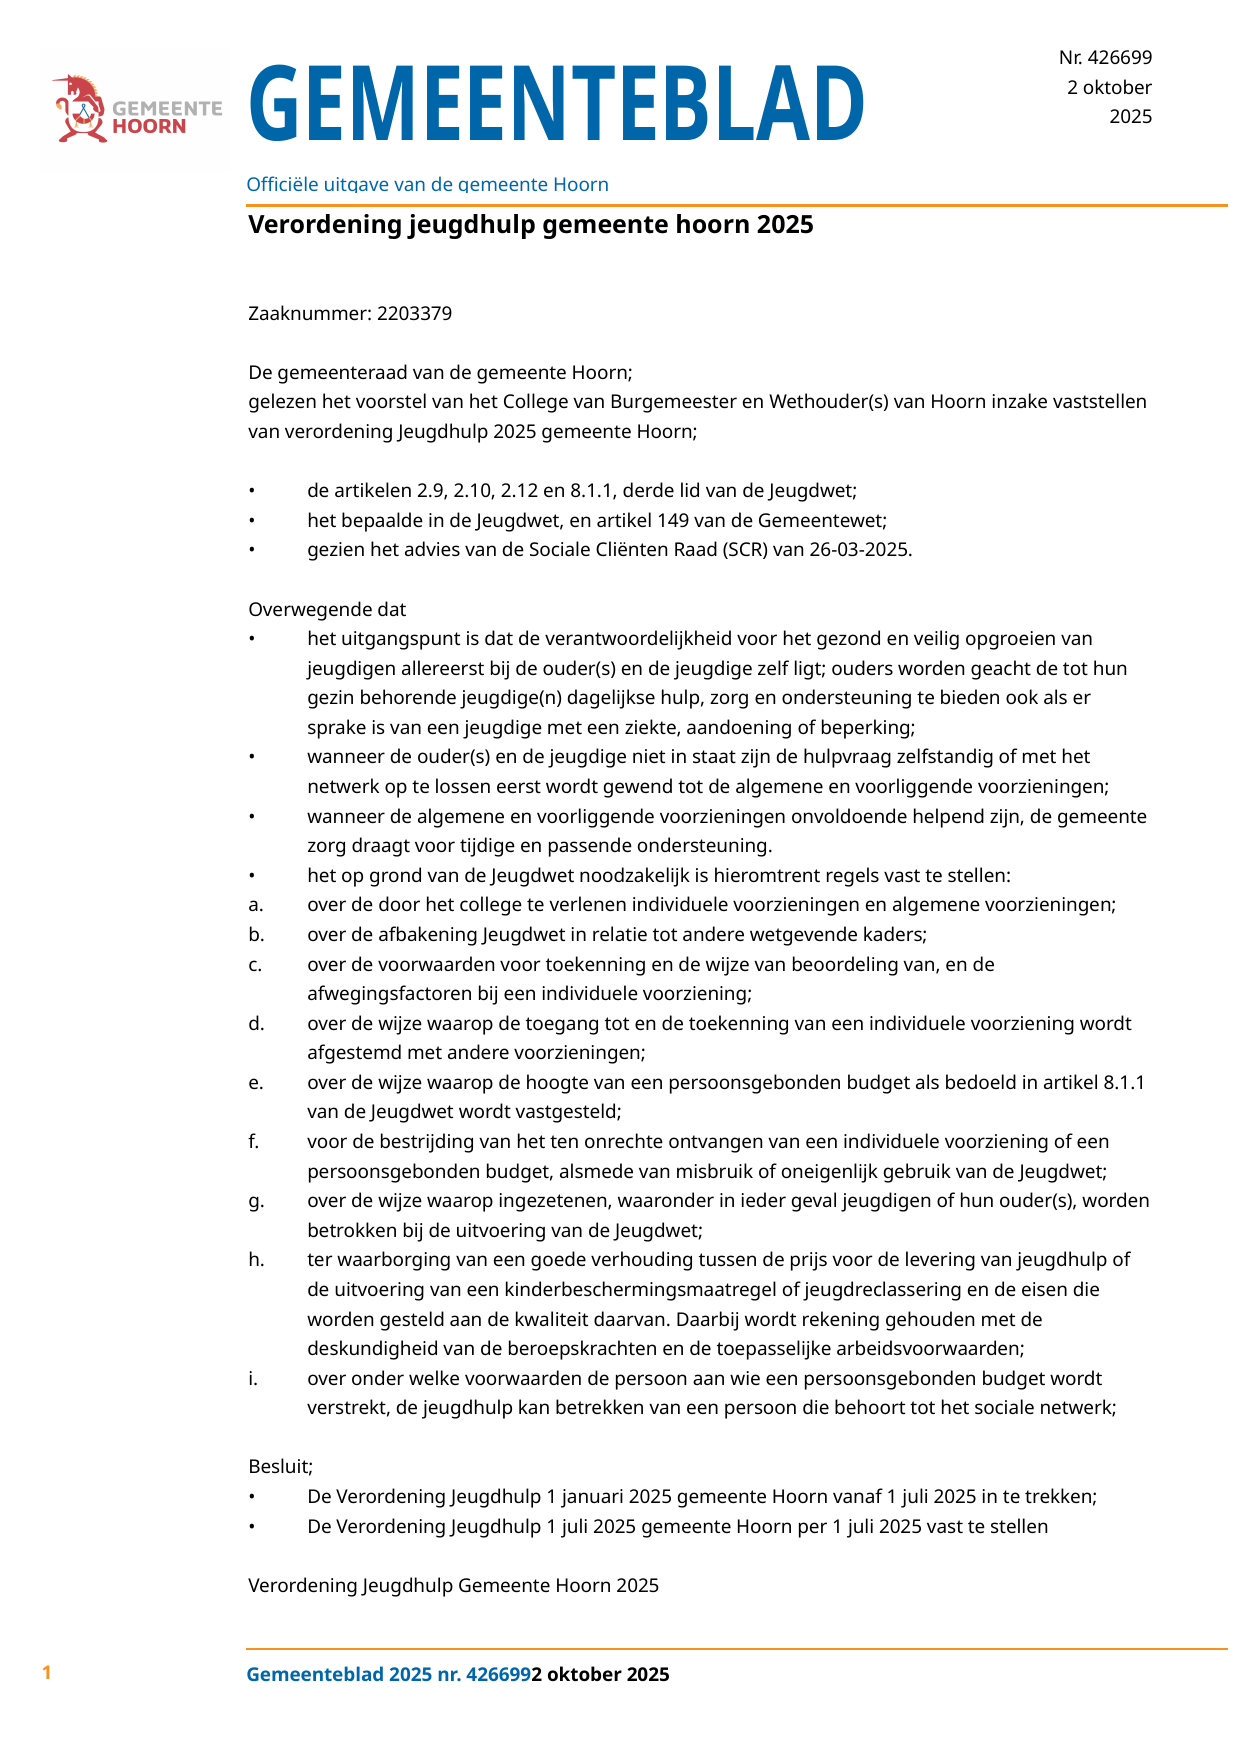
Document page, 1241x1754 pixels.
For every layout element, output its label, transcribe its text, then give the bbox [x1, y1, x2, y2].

list ter waarborging van een goede verhouding tussen de prijs voor de levering van jeugdhulp of de uitvoering van een kinderbeschermingsmaatregel of jeugdreclassering en de eisen die worden gesteld aan de kwaliteit daarvan. Daarbij wordt rekening gehouden met de deskundigheid van de beroepskrachten en de toepasselijke arbeidsvoorwaarden; [248, 1247, 1152, 1361]
list over onder welke voorwaarden de persoon aan wie een persoonsgebonden budget wordt verstrekt, de jeugdhulp kan betrekken van een persoon die behoort tot het sociale netwerk; [248, 1365, 1152, 1420]
text De gemeenteraad van de gemeente Hoorn; [248, 359, 1152, 385]
list over de door het college te verlenen individuele voorzieningen en algemene voorzieningen; [248, 892, 1152, 917]
text Verordening jeugdhulp gemeente hoorn 2025 [248, 207, 1152, 241]
list gezien het advies van de Sociale Cliënten Raad (SCR) van 26-03-2025. [248, 537, 1152, 562]
text Besluit; [248, 1454, 1152, 1479]
list het bepaalde in de Jeugdwet, en artikel 149 van de Gemeentewet; [248, 507, 1152, 533]
picture [41, 47, 231, 172]
text Zaaknummer: 2203379 [248, 300, 1152, 326]
list over de voorwaarden voor toekenning en de wijze van beoordeling van, en de afwegingsfactoren bij een individuele voorziening; [248, 951, 1152, 1006]
list wanneer de algemene en voorliggende voorzieningen onvoldoende helpend zijn, de gemeente zorg draagt voor tijdige en passende ondersteuning. [248, 803, 1152, 858]
list wanneer de ouder(s) en de jeugdige niet in staat zijn de hulpvraag zelfstandig of met het netwerk op te lossen eerst wordt gewend tot de algemene en voorliggende voorzieningen; [248, 744, 1152, 799]
list de artikelen 2.9, 2.10, 2.12 en 8.1.1, derde lid van de Jeugdwet; [248, 477, 1152, 503]
text Verordening Jeugdhulp Gemeente Hoorn 2025 [248, 1572, 1152, 1598]
list over de wijze waarop de hoogte van een persoonsgebonden budget als bedoeld in artikel 8.1.1 van de Jeugdwet wordt vastgesteld; [248, 1069, 1152, 1124]
list De Verordening Jeugdhulp 1 juli 2025 gemeente Hoorn per 1 juli 2025 vast te stellen [248, 1513, 1152, 1538]
list over de wijze waarop de toegang tot en de toekenning van een individuele voorziening wordt afgestemd met andere voorzieningen; [248, 1010, 1152, 1065]
list het op grond van de Jeugdwet noodzakelijk is hieromtrent regels vast te stellen: [248, 862, 1152, 888]
list over de afbakening Jeugdwet in relatie tot andere wetgevende kaders; [248, 921, 1152, 947]
list De Verordening Jeugdhulp 1 januari 2025 gemeente Hoorn vanaf 1 juli 2025 in te trekken; [248, 1483, 1152, 1509]
list over de wijze waarop ingezetenen, waaronder in ieder geval jeugdigen of hun ouder(s), worden betrokken bij de uitvoering van de Jeugdwet; [248, 1187, 1152, 1243]
list het uitgangspunt is dat de verantwoordelijkheid voor het gezond en veilig opgroeien van jeugdigen allereerst bij de ouder(s) en de jeugdige zelf ligt; ouders worden geacht de tot hun gezin behorende jeugdige(n) dagelijkse hulp, zorg en ondersteuning te bieden ook als er sprake is van een jeugdige met een ziekte, aandoening of beperking; [248, 625, 1152, 740]
text Overwegende dat [248, 596, 1152, 621]
list voor de bestrijding van het ten onrechte ontvangen van een individuele voorziening of een persoonsgebonden budget, alsmede van misbruik of oneigenlijk gebruik van de Jeugdwet; [248, 1128, 1152, 1183]
text gelezen het voorstel van het College van Burgemeester en Wethouder(s) van Hoorn inzake vaststellen van verordening Jeugdhulp 2025 gemeente Hoorn; [248, 389, 1152, 444]
